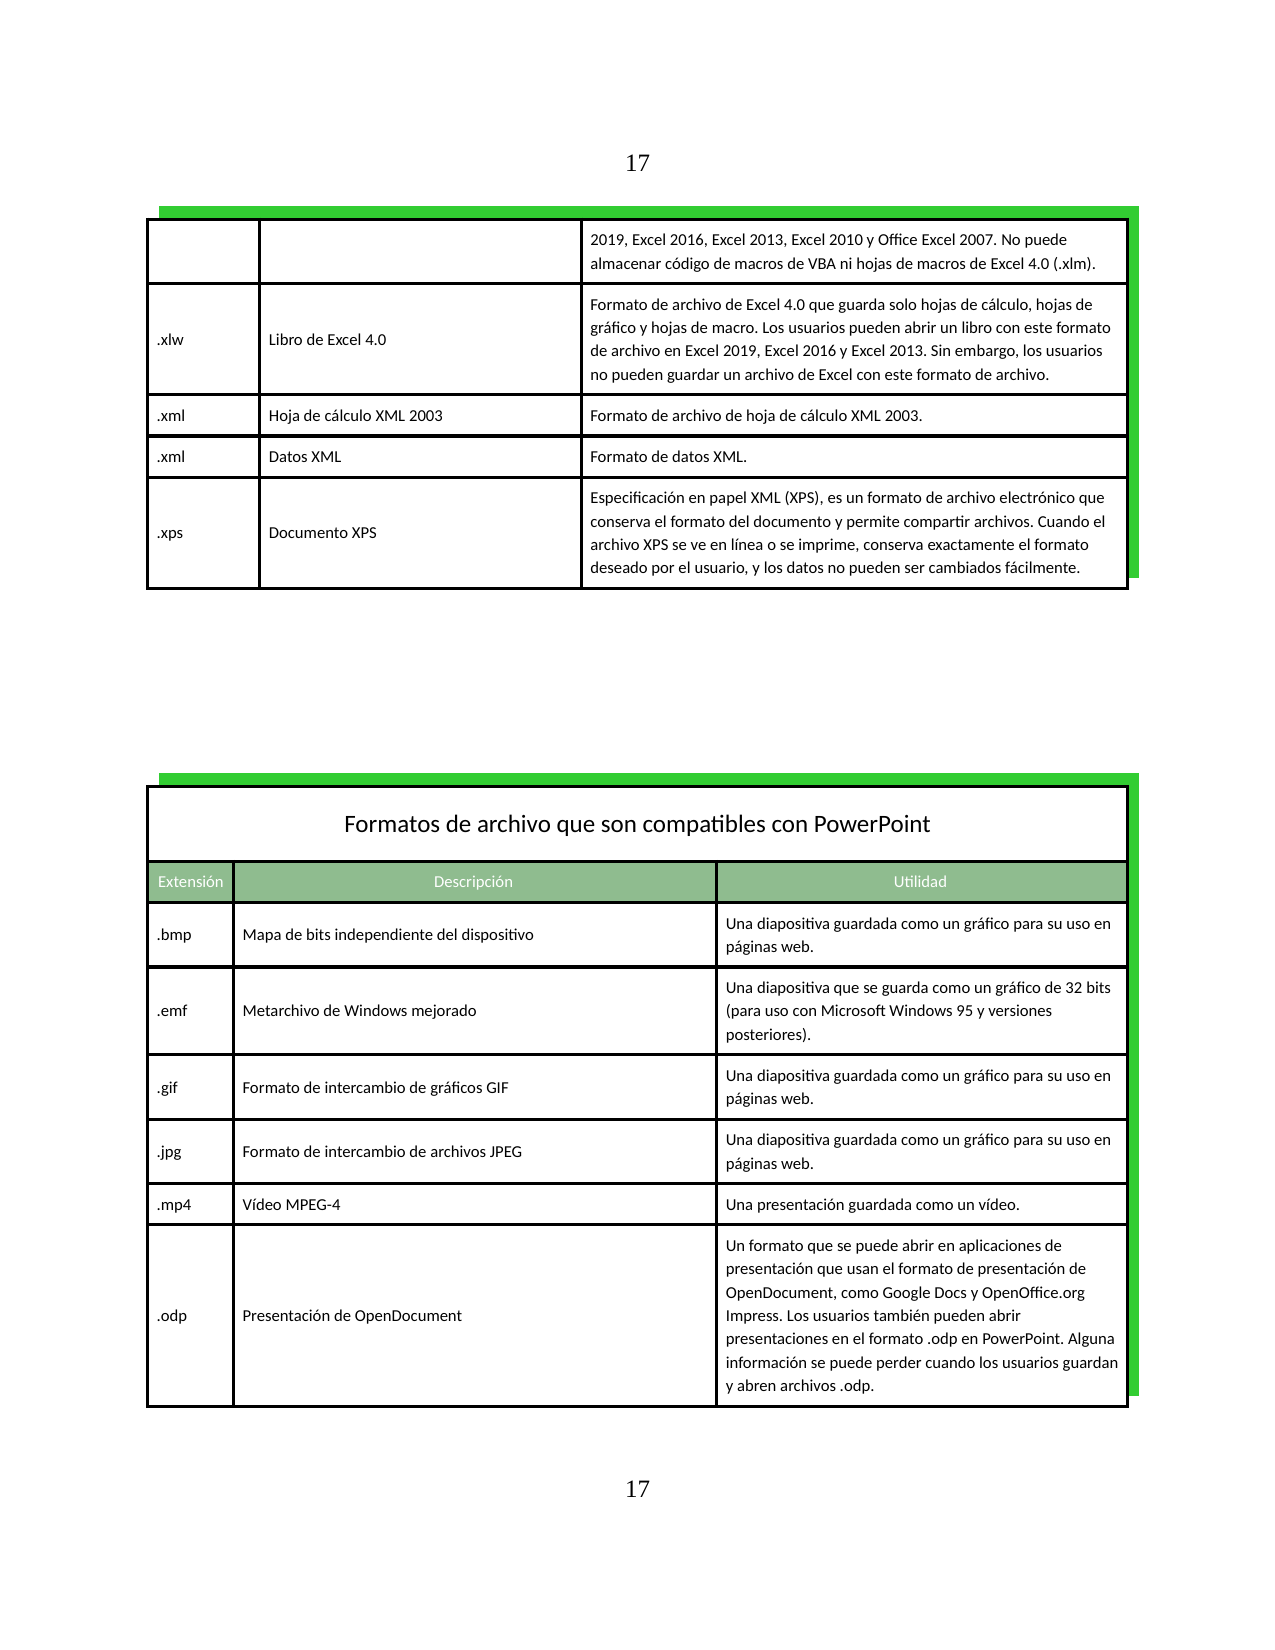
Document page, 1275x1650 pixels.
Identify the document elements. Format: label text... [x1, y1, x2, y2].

table_cell .gif [149, 1056, 232, 1118]
table_cell .bmp [149, 904, 232, 965]
table_cell Vídeo MPEG-4 [235, 1185, 715, 1223]
table_cell Formato de archivo de hoja de cálculo XML 2003. [583, 396, 1126, 434]
table_cell Especificación en papel XML (XPS), es un formato de archivo electrónico que conserva el formato del documento y permite compartir archivos. Cuando el archivo XPS se ve en línea o se imprime, conserva exactamente el formato deseado por el usuario, y los datos no pueden ser cambiados fácilmente. [583, 479, 1126, 587]
table_cell Formato de datos XML. [583, 438, 1126, 476]
table_cell Una diapositiva que se guarda como un gráfico de 32 bits (para uso con Microsoft Windows 95 y versiones posteriores). [718, 969, 1126, 1053]
table_header Formatos de archivo que son compatibles con PowerPoint [149, 788, 1126, 860]
table_cell Formato de archivo de Excel 4.0 que guarda solo hojas de cálculo, hojas de gráfico y hojas de macro. Los usuarios pueden abrir un libro con este formato de archivo en Excel 2019, Excel 2016 y Excel 2013. Sin embargo, los usuarios no pueden guardar un archivo de Excel con este formato de archivo. [583, 285, 1126, 393]
table_cell Utilidad [718, 863, 1126, 901]
table_cell Libro de Excel 4.0 [261, 285, 580, 393]
table_cell 2019, Excel 2016, Excel 2013, Excel 2010 y Office Excel 2007. No puede almacenar código de macros de VBA ni hojas de macros de Excel 4.0 (.xlm). [583, 221, 1126, 282]
table_cell .xps [149, 479, 258, 587]
table_cell Formato de intercambio de archivos JPEG [235, 1121, 715, 1182]
table_cell Descripción [235, 863, 715, 901]
table_cell [149, 221, 258, 282]
table_cell Una diapositiva guardada como un gráfico para su uso en páginas web. [718, 904, 1126, 965]
table_cell Datos XML [261, 438, 580, 476]
table_cell .xml [149, 396, 258, 434]
table_cell .xml [149, 438, 258, 476]
table_cell .odp [149, 1226, 232, 1404]
table_cell Extensión [149, 863, 232, 901]
table_cell Una presentación guardada como un vídeo. [718, 1185, 1126, 1223]
table_cell .jpg [149, 1121, 232, 1182]
table_cell Presentación de OpenDocument [235, 1226, 715, 1404]
table_cell [261, 221, 580, 282]
table_cell Hoja de cálculo XML 2003 [261, 396, 580, 434]
table_cell Metarchivo de Windows mejorado [235, 969, 715, 1053]
table_cell Una diapositiva guardada como un gráfico para su uso en páginas web. [718, 1056, 1126, 1118]
table_cell Mapa de bits independiente del dispositivo [235, 904, 715, 965]
table_cell Un formato que se puede abrir en aplicaciones de presentación que usan el formato de presentación de OpenDocument, como Google Docs y OpenOffice.org Impress. Los usuarios también pueden abrir presentaciones en el formato .odp en PowerPoint. Alguna información se puede perder cuando los usuarios guardan y abren archivos .odp. [718, 1226, 1126, 1404]
table_cell Documento XPS [261, 479, 580, 587]
table_cell .xlw [149, 285, 258, 393]
table_cell .mp4 [149, 1185, 232, 1223]
table_cell Una diapositiva guardada como un gráfico para su uso en páginas web. [718, 1121, 1126, 1182]
table_cell .emf [149, 969, 232, 1053]
table_cell Formato de intercambio de gráficos GIF [235, 1056, 715, 1118]
